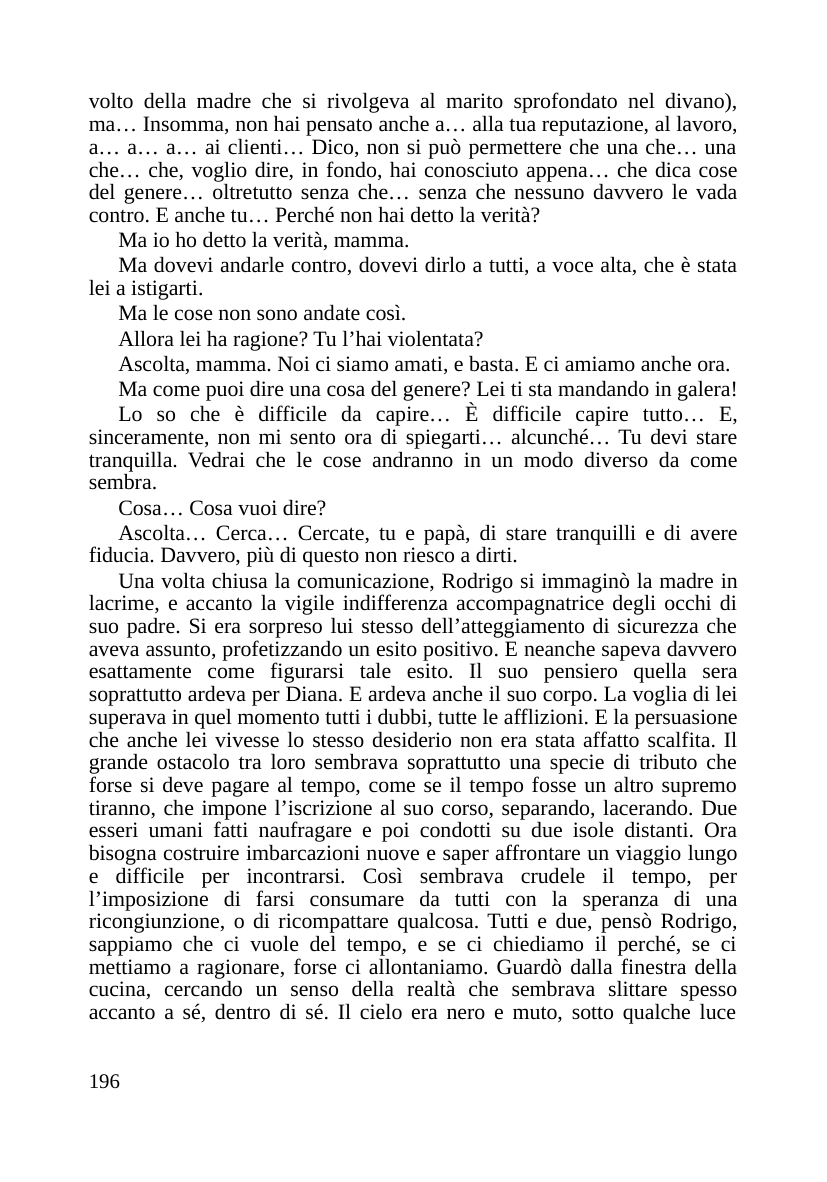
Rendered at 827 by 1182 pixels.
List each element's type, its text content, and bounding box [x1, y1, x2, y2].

text Lo so che è difficile da capire… È difficile capire tutto… E, sinceramente, non mi sento ora di spiegarti… alcunché… Tu devi stare tranquilla. Vedrai che le cose andranno in un modo diverso da come sembra. [88, 401, 738, 494]
text Ma io ho detto la verità, mamma. [88, 227, 738, 252]
text Cosa… Cosa vuoi dire? [88, 494, 738, 520]
text Ma come puoi dire una cosa del genere? Lei ti sta mandando in galera! [88, 376, 738, 401]
text volto della madre che si rivolgeva al marito sprofondato nel divano), ma… Insomma, non hai pensato anche a… alla tua reputazione, al lavoro, a… a… a… ai clienti… Dico, non si può permettere che una che… una che… che, voglio dire, in fondo, hai conosciuto appena… che dica cose del genere… oltretutto senza che… senza che nessuno davvero le vada contro. E anche tu… Perché non hai detto la verità? [88, 88, 738, 227]
text Una volta chiusa la comunicazione, Rodrigo si immaginò la madre in lacrime, e accanto la vigile indifferenza accompagnatrice degli occhi di suo padre. Si era sorpreso lui stesso dell’atteggiamento di sicurezza che aveva assunto, profetizzando un esito positivo. E neanche sapeva davvero esattamente come figurarsi tale esito. Il suo pensiero quella sera soprattutto ardeva per Diana. E ardeva anche il suo corpo. La voglia di lei superava in quel momento tutti i dubbi, tutte le afflizioni. E la persuasione che anche lei vivesse lo stesso desiderio non era stata affatto scalfita. Il grande ostacolo tra loro sembrava soprattutto una specie di tributo che forse si deve pagare al tempo, come se il tempo fosse un altro supremo tiranno, che impone l’iscrizione al suo corso, separando, lacerando. Due esseri umani fatti naufragare e poi condotti su due isole distanti. Ora bisogna costruire imbarcazioni nuove e saper affrontare un viaggio lungo e difficile per incontrarsi. Così sembrava crudele il tempo, per l’imposizione di farsi consumare da tutti con la speranza di una ricongiunzione, o di ricompattare qualcosa. Tutti e due, pensò Rodrigo, sappiamo che ci vuole del tempo, e se ci chiediamo il perché, se ci mettiamo a ragionare, forse ci allontaniamo. Guardò dalla finestra della cucina, cercando un senso della realtà che sembrava slittare spesso accanto a sé, dentro di sé. Il cielo era nero e muto, sotto qualche luce [88, 568, 738, 1024]
text Ma le cose non sono andate così. [88, 300, 738, 326]
text Allora lei ha ragione? Tu l’hai violentata? [88, 326, 738, 351]
text Ascolta, mamma. Noi ci siamo amati, e basta. E ci amiamo anche ora. [88, 351, 738, 376]
text Ma dovevi andarle contro, dovevi dirlo a tutti, a voce alta, che è stata lei a istigarti. [88, 252, 738, 300]
text Ascolta… Cerca… Cercate, tu e papà, di stare tranquilli e di avere fiducia. Davvero, più di questo non riesco a dirti. [88, 520, 738, 568]
